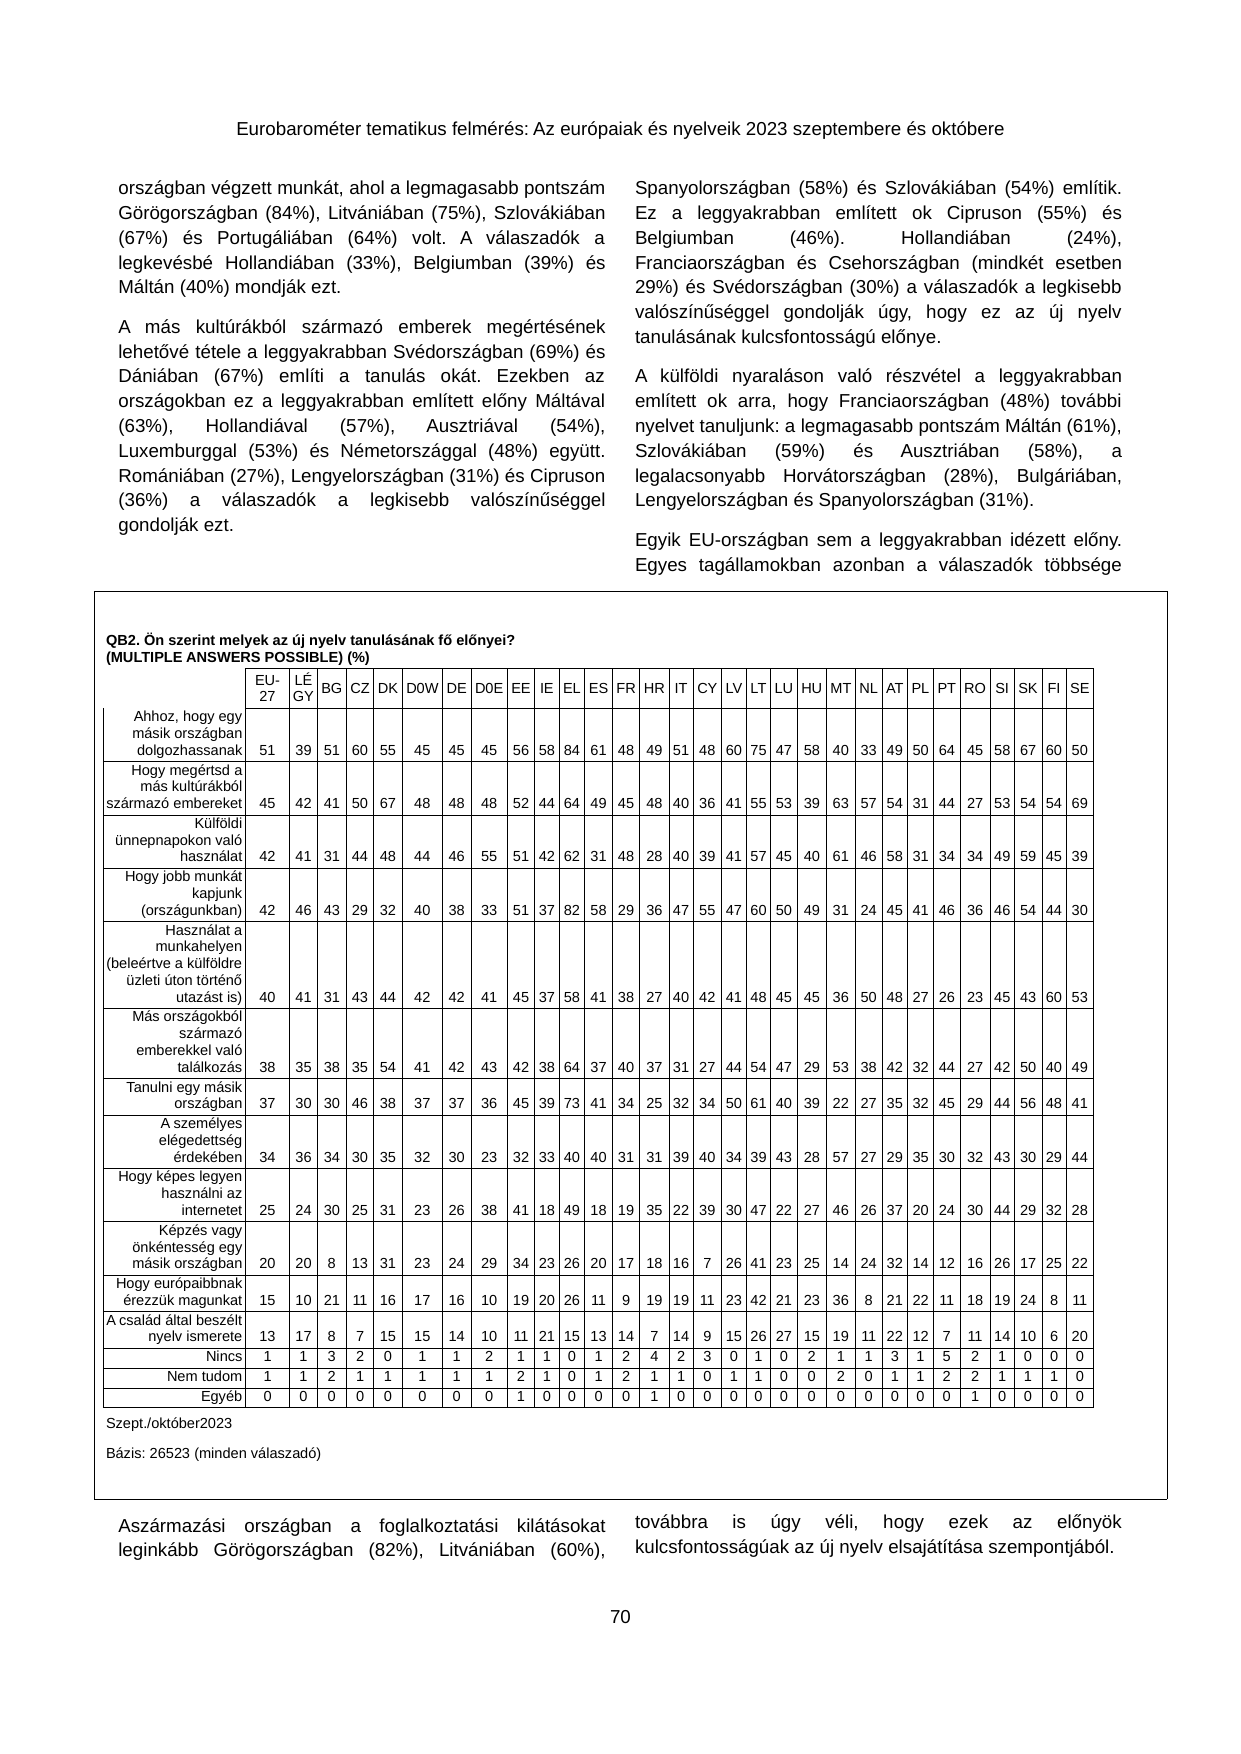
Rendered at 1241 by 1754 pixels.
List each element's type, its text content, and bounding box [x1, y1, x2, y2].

table_cell A család által beszélt nyelv ismerete [104, 1312, 245, 1348]
table_cell 0 [535, 1389, 559, 1407]
table_cell 56 [508, 709, 534, 761]
table_cell 7 [640, 1312, 669, 1348]
table_cell [882, 1438, 907, 1469]
table_cell 22 [1067, 1222, 1093, 1275]
table_cell 0 [747, 1389, 770, 1407]
table_cell 21 [318, 1276, 346, 1311]
table_cell 58 [991, 709, 1014, 761]
table_cell 32 [374, 869, 402, 921]
table_cell 0 [771, 1389, 797, 1407]
table_cell 45 [508, 922, 534, 1008]
table_cell 37 [403, 1079, 442, 1115]
table_cell 0 [472, 1389, 507, 1407]
table_cell 60 [1043, 709, 1066, 761]
table_cell 41 [747, 1222, 770, 1275]
table_cell 21 [771, 1276, 797, 1311]
table_cell 11 [585, 1276, 612, 1311]
table_cell 0 [798, 1389, 826, 1407]
table_cell 32 [508, 1116, 534, 1168]
table_cell 19 [508, 1276, 534, 1311]
table_cell 14 [613, 1312, 639, 1348]
table_cell 10 [1015, 1312, 1042, 1348]
table_header [1014, 622, 1042, 668]
table_cell 26 [443, 1169, 471, 1221]
table_cell 0 [560, 1369, 584, 1387]
table_cell 61 [747, 1079, 770, 1115]
table_cell 44 [991, 1169, 1014, 1221]
table_cell 17 [1015, 1222, 1042, 1275]
table_cell 23 [961, 922, 990, 1008]
table_cell 19 [640, 1276, 669, 1311]
table_cell 2 [961, 1369, 990, 1387]
table_cell Képzés vagy önkéntesség egy másik országban [104, 1222, 245, 1275]
table_cell 0 [374, 1349, 402, 1368]
table_cell IT [670, 669, 693, 708]
table_cell 14 [991, 1312, 1014, 1348]
table_cell 44 [934, 1009, 960, 1078]
table_cell 1 [443, 1349, 471, 1368]
table_cell 44 [722, 1009, 746, 1078]
table_cell 34 [318, 1116, 346, 1168]
table_cell [1014, 1408, 1042, 1438]
table_cell DE [443, 669, 471, 708]
table_cell 29 [347, 869, 373, 921]
table_cell 51 [508, 816, 534, 868]
table_cell 16 [443, 1276, 471, 1311]
table_cell 49 [883, 709, 907, 761]
table_cell 0 [1067, 1369, 1093, 1387]
table_cell 14 [670, 1312, 693, 1348]
table_cell [612, 1408, 639, 1438]
table_cell [559, 1438, 584, 1469]
table_cell 27 [694, 1009, 721, 1078]
table_cell 20 [1067, 1312, 1093, 1348]
table_cell FI [1043, 669, 1066, 708]
table_header [933, 622, 960, 668]
table_cell CY [694, 669, 721, 708]
table_cell 41 [722, 762, 746, 814]
table_cell [721, 1438, 746, 1469]
table_cell 2 [670, 1349, 693, 1368]
table_cell 44 [1043, 869, 1066, 921]
table_header [855, 622, 882, 668]
table_cell 44 [934, 762, 960, 814]
table_cell [933, 1408, 960, 1438]
table_cell 42 [290, 762, 317, 814]
table_cell [507, 1408, 534, 1438]
table_cell 20 [535, 1276, 559, 1311]
table_cell EU-27 [246, 669, 289, 708]
table_cell 30 [318, 1079, 346, 1115]
table_cell 50 [771, 869, 797, 921]
table_cell 40 [771, 1079, 797, 1115]
table_cell 58 [585, 869, 612, 921]
table_cell 0 [771, 1349, 797, 1368]
table_cell 15 [560, 1312, 584, 1348]
table_cell 31 [374, 1169, 402, 1221]
table_cell 28 [640, 816, 669, 868]
table_cell 54 [1015, 762, 1042, 814]
table_cell 14 [827, 1222, 855, 1275]
table_cell 46 [290, 869, 317, 921]
table_cell 1 [640, 1389, 669, 1407]
table_cell 48 [443, 762, 471, 814]
table_cell 23 [403, 1222, 442, 1275]
table_cell 62 [560, 816, 584, 868]
table_cell 2 [347, 1349, 373, 1368]
table_cell D0E [472, 669, 507, 708]
table_cell 44 [535, 762, 559, 814]
table_cell 0 [347, 1389, 373, 1407]
table_cell 29 [1015, 1169, 1042, 1221]
table_cell 38 [856, 1009, 882, 1078]
table_cell 34 [613, 1079, 639, 1115]
table_cell [103, 668, 245, 708]
table_cell 41 [472, 922, 507, 1008]
table_cell 29 [472, 1222, 507, 1275]
table_header [882, 622, 907, 668]
table_cell Hogy megértsd a más kultúrákból származó embereket [104, 762, 245, 814]
table_cell 36 [827, 922, 855, 1008]
table_cell 50 [908, 709, 933, 761]
table_cell 34 [934, 816, 960, 868]
table_cell 58 [560, 922, 584, 1008]
table_cell 34 [246, 1116, 289, 1168]
table_cell 41 [290, 922, 317, 1008]
table_cell LU [771, 669, 797, 708]
text országban végzett munkát, ahol a legmagasabb pontszám Görögországban (84%), Litvániában (75%), Szlovákiában (67%) és Portugáliában (64%) volt. A válaszadók a legkevésbé Hollandiában (33%), Belgiumban (39%) és Máltán (40%) mondják ezt. [118, 177, 605, 298]
table_cell 22 [771, 1169, 797, 1221]
table_cell 27 [961, 1009, 990, 1078]
table_cell 55 [747, 762, 770, 814]
table_cell 0 [908, 1389, 933, 1407]
table_cell 53 [827, 1009, 855, 1078]
table_cell 0 [318, 1389, 346, 1407]
table_cell 1 [246, 1349, 289, 1368]
text Egyik EU-országban sem a leggyakrabban idézett előny. Egyes tagállamokban azonban a válaszadók többsége [635, 528, 1122, 591]
table_cell 0 [246, 1389, 289, 1407]
table_cell 41 [508, 1169, 534, 1221]
table_cell 28 [1067, 1169, 1093, 1221]
table_cell 0 [560, 1389, 584, 1407]
table_cell 40 [246, 922, 289, 1008]
table_cell 63 [827, 762, 855, 814]
table_cell 1 [961, 1389, 990, 1407]
table_cell 31 [318, 922, 346, 1008]
table_cell [721, 1408, 746, 1438]
table_header [1066, 622, 1093, 668]
table_cell 2 [613, 1349, 639, 1368]
table_cell 37 [585, 1009, 612, 1078]
table_cell 48 [613, 709, 639, 761]
table_cell 45 [771, 922, 797, 1008]
table_cell 49 [1067, 1009, 1093, 1078]
table_cell 26 [856, 1169, 882, 1221]
table_cell 29 [1043, 1116, 1066, 1168]
table_cell 54 [1015, 869, 1042, 921]
table_cell 54 [883, 762, 907, 814]
table_cell 40 [670, 816, 693, 868]
table_cell 53 [771, 762, 797, 814]
table_cell 1 [403, 1349, 442, 1368]
table_cell 30 [443, 1116, 471, 1168]
table_cell 1 [508, 1389, 534, 1407]
table_cell 43 [318, 869, 346, 921]
table_cell 37 [535, 869, 559, 921]
table_cell 11 [1067, 1276, 1093, 1311]
table_cell [933, 1438, 960, 1469]
table_cell 35 [908, 1116, 933, 1168]
table_cell 41 [403, 1009, 442, 1078]
table_cell 51 [246, 709, 289, 761]
table_cell 1 [1015, 1369, 1042, 1387]
table_cell 45 [798, 922, 826, 1008]
table_cell 1 [1043, 1369, 1066, 1387]
table_cell [693, 1408, 721, 1438]
table_cell PL [908, 669, 933, 708]
table_cell [1066, 1438, 1093, 1469]
table_cell Egyéb [104, 1389, 245, 1407]
table_cell AT [883, 669, 907, 708]
table_cell 50 [856, 922, 882, 1008]
table_cell 57 [827, 1116, 855, 1168]
table_cell 56 [1015, 1079, 1042, 1115]
table_cell 19 [991, 1276, 1014, 1311]
table_cell [669, 1438, 693, 1469]
table_cell [693, 1438, 721, 1469]
table_cell Szept./október2023 [103, 1408, 245, 1438]
table_cell 31 [640, 1116, 669, 1168]
table_cell 53 [991, 762, 1014, 814]
table_cell 39 [747, 1116, 770, 1168]
table_cell 21 [535, 1312, 559, 1348]
table_cell 36 [827, 1276, 855, 1311]
table_cell 41 [908, 869, 933, 921]
table_cell 15 [798, 1312, 826, 1348]
table_cell 51 [508, 869, 534, 921]
table_cell MT [827, 669, 855, 708]
table_cell 17 [403, 1276, 442, 1311]
table_cell 19 [827, 1312, 855, 1348]
table_cell 11 [694, 1276, 721, 1311]
table_cell 45 [443, 709, 471, 761]
table_cell [669, 1408, 693, 1438]
table_cell 45 [934, 1079, 960, 1115]
table_cell [535, 1408, 559, 1438]
table_cell 38 [246, 1009, 289, 1078]
table_cell 24 [856, 869, 882, 921]
table_cell 31 [827, 869, 855, 921]
table_cell 1 [908, 1349, 933, 1368]
table_cell 25 [640, 1079, 669, 1115]
table_cell 1 [856, 1349, 882, 1368]
table_cell SK [1015, 669, 1042, 708]
table_cell 38 [472, 1169, 507, 1221]
table_cell 15 [246, 1276, 289, 1311]
table_cell 28 [798, 1116, 826, 1168]
table_cell 1 [290, 1349, 317, 1368]
table_cell 29 [798, 1009, 826, 1078]
table_cell 47 [747, 1169, 770, 1221]
table_cell 51 [670, 709, 693, 761]
table_cell 45 [883, 869, 907, 921]
table_header [535, 622, 559, 668]
table_cell 60 [747, 869, 770, 921]
table_cell 27 [856, 1079, 882, 1115]
table_cell 4 [640, 1349, 669, 1368]
table_cell PT [934, 669, 960, 708]
table_cell 0 [694, 1369, 721, 1387]
table_cell 41 [318, 762, 346, 814]
table_cell 58 [798, 709, 826, 761]
table_cell 49 [560, 1169, 584, 1221]
table_cell [826, 1408, 855, 1438]
table_cell 1 [747, 1349, 770, 1368]
table_cell 61 [585, 709, 612, 761]
table_cell 8 [856, 1276, 882, 1311]
table_cell 16 [374, 1276, 402, 1311]
table_cell 0 [1067, 1349, 1093, 1368]
table_cell [1014, 1438, 1042, 1469]
table_cell [908, 1438, 933, 1469]
table_header QB2. Ön szerint melyek az új nyelv tanulásának fő előnyei?(MULTIPLE ANSWERS POSSIBLE) (%) [103, 622, 534, 668]
table_cell 0 [694, 1389, 721, 1407]
table_cell 84 [560, 709, 584, 761]
table_cell 36 [472, 1079, 507, 1115]
table_cell 55 [472, 816, 507, 868]
table_cell 46 [827, 1169, 855, 1221]
table_cell 29 [883, 1116, 907, 1168]
table_cell 9 [613, 1276, 639, 1311]
table_cell 36 [640, 869, 669, 921]
table_cell 40 [670, 762, 693, 814]
table_cell 0 [856, 1389, 882, 1407]
table_cell 25 [246, 1169, 289, 1221]
table_cell 0 [1015, 1349, 1042, 1368]
table_cell 30 [1067, 869, 1093, 921]
table_cell 34 [961, 816, 990, 868]
table_cell [1066, 1408, 1093, 1438]
table_cell [855, 1438, 882, 1469]
table_cell 37 [443, 1079, 471, 1115]
table_cell 60 [347, 709, 373, 761]
table_cell 45 [1043, 816, 1066, 868]
table_cell 33 [535, 1116, 559, 1168]
table_cell 13 [585, 1312, 612, 1348]
table_cell Hogy képes legyen használni az internetet [104, 1169, 245, 1221]
table_cell 26 [991, 1222, 1014, 1275]
table_cell 26 [747, 1312, 770, 1348]
table_cell 26 [560, 1276, 584, 1311]
table_header [669, 622, 693, 668]
table_cell 75 [747, 709, 770, 761]
table_cell 2 [318, 1369, 346, 1387]
table_cell 54 [1043, 762, 1066, 814]
table_cell 50 [722, 1079, 746, 1115]
table_cell Hogy jobb munkát kapjunk (országunkban) [104, 869, 245, 921]
table_cell 73 [560, 1079, 584, 1115]
table_cell 38 [374, 1079, 402, 1115]
table_cell [797, 1408, 826, 1438]
table_cell 23 [535, 1222, 559, 1275]
table_cell 40 [403, 869, 442, 921]
table_cell 61 [827, 816, 855, 868]
table_cell 42 [991, 1009, 1014, 1078]
table_cell EL [560, 669, 584, 708]
table_cell 19 [613, 1169, 639, 1221]
table_cell 59 [1015, 816, 1042, 868]
table_cell LT [747, 669, 770, 708]
table_cell 15 [403, 1312, 442, 1348]
table_cell 40 [560, 1116, 584, 1168]
table_cell [770, 1438, 797, 1469]
table_cell LV [722, 669, 746, 708]
table_cell 48 [883, 922, 907, 1008]
table_cell 36 [290, 1116, 317, 1168]
table_cell 44 [347, 816, 373, 868]
table_cell [585, 1408, 612, 1438]
table_cell [960, 1438, 990, 1469]
table_cell [882, 1408, 907, 1438]
table_cell 54 [747, 1009, 770, 1078]
table_cell 29 [613, 869, 639, 921]
table_cell 45 [613, 762, 639, 814]
table_cell 45 [403, 709, 442, 761]
table_cell [402, 1438, 442, 1469]
table_header [908, 622, 933, 668]
table_cell 3 [694, 1349, 721, 1368]
table_cell [442, 1408, 471, 1438]
table_cell 18 [640, 1222, 669, 1275]
table_cell 22 [883, 1312, 907, 1348]
table_header [640, 622, 669, 668]
table_cell 45 [961, 709, 990, 761]
table_cell [1042, 1408, 1066, 1438]
table_header [559, 622, 584, 668]
table_cell 23 [403, 1169, 442, 1221]
table_cell 36 [694, 762, 721, 814]
table_cell [374, 1408, 402, 1438]
table_cell SI [991, 669, 1014, 708]
table_cell 58 [535, 709, 559, 761]
table_cell D0W [403, 669, 442, 708]
table_cell 29 [961, 1079, 990, 1115]
table_cell 40 [670, 922, 693, 1008]
table_cell 47 [771, 709, 797, 761]
table_cell 31 [318, 816, 346, 868]
table_cell 67 [1015, 709, 1042, 761]
table_cell 24 [1015, 1276, 1042, 1311]
table_cell 18 [535, 1169, 559, 1221]
table_cell 30 [722, 1169, 746, 1221]
table_cell 0 [1015, 1389, 1042, 1407]
table_cell 41 [290, 816, 317, 868]
table_cell 13 [246, 1312, 289, 1348]
table_cell 1 [374, 1369, 402, 1387]
table_cell 44 [991, 1079, 1014, 1115]
table_cell 26 [560, 1222, 584, 1275]
text továbbra is úgy véli, hogy ezek az előnyök kulcsfontosságúak az új nyelv elsajátítása szempontjából. [635, 1500, 1122, 1558]
table_cell 35 [883, 1079, 907, 1115]
table_cell 30 [1015, 1116, 1042, 1168]
table_cell 33 [856, 709, 882, 761]
table_cell 2 [961, 1349, 990, 1368]
table_header [797, 622, 826, 668]
table_cell 36 [961, 869, 990, 921]
table_cell Nincs [104, 1349, 245, 1368]
table_cell 3 [883, 1349, 907, 1368]
table_cell 39 [670, 1116, 693, 1168]
table_cell 1 [585, 1349, 612, 1368]
table_cell 64 [934, 709, 960, 761]
table_cell 47 [722, 869, 746, 921]
table_cell 38 [613, 922, 639, 1008]
table_cell 53 [1067, 922, 1093, 1008]
text Aszármazási országban a foglalkoztatási kilátásokat leginkább Görögországban (82%), Litvániában (60%), [118, 1500, 605, 1561]
table_cell 30 [290, 1079, 317, 1115]
table_cell 14 [443, 1312, 471, 1348]
table_cell 0 [403, 1389, 442, 1407]
table_cell 1 [640, 1369, 669, 1387]
table_cell 48 [403, 762, 442, 814]
table_cell Külföldi ünnepnapokon való használat [104, 816, 245, 868]
table_cell 43 [472, 1009, 507, 1078]
table_cell 48 [613, 816, 639, 868]
table_cell CZ [347, 669, 373, 708]
table_cell 42 [403, 922, 442, 1008]
table_cell 42 [883, 1009, 907, 1078]
table_cell 0 [374, 1389, 402, 1407]
table_cell 24 [934, 1169, 960, 1221]
table_cell 43 [771, 1116, 797, 1168]
table_cell 27 [856, 1116, 882, 1168]
table_cell [559, 1408, 584, 1438]
table_cell 39 [535, 1079, 559, 1115]
table_cell 18 [585, 1169, 612, 1221]
table_cell [585, 1438, 612, 1469]
table_cell 0 [798, 1369, 826, 1387]
table_cell 30 [318, 1169, 346, 1221]
table_cell 37 [883, 1169, 907, 1221]
table_cell 1 [747, 1369, 770, 1387]
table_cell 13 [347, 1222, 373, 1275]
table_cell [855, 1408, 882, 1438]
table_cell 30 [961, 1169, 990, 1221]
table_cell 27 [908, 922, 933, 1008]
table_cell A személyes elégedettség érdekében [104, 1116, 245, 1168]
table_cell 45 [246, 762, 289, 814]
table_cell 82 [560, 869, 584, 921]
table_cell 15 [374, 1312, 402, 1348]
table_cell 1 [246, 1369, 289, 1387]
table_cell 48 [374, 816, 402, 868]
table_cell 42 [508, 1009, 534, 1078]
table_cell 17 [613, 1222, 639, 1275]
table_cell 55 [694, 869, 721, 921]
table_cell 1 [883, 1369, 907, 1387]
table_cell 39 [694, 1169, 721, 1221]
table_cell 26 [722, 1222, 746, 1275]
table_cell 58 [883, 816, 907, 868]
table_cell 27 [771, 1312, 797, 1348]
table_cell 8 [1043, 1276, 1066, 1311]
table_cell 48 [1043, 1079, 1066, 1115]
table_cell 23 [798, 1276, 826, 1311]
table_cell 43 [1015, 922, 1042, 1008]
table_cell 16 [670, 1222, 693, 1275]
table_cell FR [613, 669, 639, 708]
table_cell 20 [585, 1222, 612, 1275]
table_cell 22 [670, 1169, 693, 1221]
table_cell 32 [670, 1079, 693, 1115]
table_cell 31 [670, 1009, 693, 1078]
table_cell SE [1067, 669, 1093, 708]
table_cell 46 [347, 1079, 373, 1115]
table_header [746, 622, 770, 668]
table_cell 0 [771, 1369, 797, 1387]
table_cell 46 [991, 869, 1014, 921]
table_header [721, 622, 746, 668]
table_cell 42 [694, 922, 721, 1008]
table_header [612, 622, 639, 668]
table_cell 64 [560, 762, 584, 814]
table_cell [746, 1408, 770, 1438]
table_cell 5 [934, 1349, 960, 1368]
table_cell 40 [1043, 1009, 1066, 1078]
table_cell 37 [640, 1009, 669, 1078]
table_cell 0 [827, 1389, 855, 1407]
table_cell [535, 1438, 559, 1469]
table_cell 44 [374, 922, 402, 1008]
table_cell ES [585, 669, 612, 708]
table_cell 20 [246, 1222, 289, 1275]
table_cell 40 [798, 816, 826, 868]
table_cell 41 [722, 816, 746, 868]
table_cell 32 [1043, 1169, 1066, 1221]
table_cell 10 [472, 1276, 507, 1311]
table_cell 2 [827, 1369, 855, 1387]
table_cell 47 [670, 869, 693, 921]
table_cell EE [508, 669, 534, 708]
table_cell 43 [347, 922, 373, 1008]
table_cell 32 [883, 1222, 907, 1275]
table_cell 1 [472, 1369, 507, 1387]
table_cell 34 [694, 1079, 721, 1115]
table_cell 47 [771, 1009, 797, 1078]
text A külföldi nyaraláson való részvétel a leggyakrabban említett ok arra, hogy Franciaországban (48%) további nyelvet tanuljunk: a legmagasabb pontszám Máltán (61%), Szlovákiában (59%) és Ausztriában (58%), a legalacsonyabb Horvátországban (28%), Bulgáriában, Lengyelországban és Spanyolországban (31%). [635, 365, 1122, 511]
table_cell 44 [403, 816, 442, 868]
table_cell 40 [694, 1116, 721, 1168]
table_cell 24 [856, 1222, 882, 1275]
table_cell 20 [290, 1222, 317, 1275]
table_cell 48 [747, 922, 770, 1008]
table_cell 0 [722, 1389, 746, 1407]
table_cell 19 [670, 1276, 693, 1311]
table_cell 8 [318, 1312, 346, 1348]
table_cell 1 [347, 1369, 373, 1387]
table_cell [960, 1408, 990, 1438]
table_cell [640, 1408, 669, 1438]
table_cell 23 [771, 1222, 797, 1275]
table_cell 55 [374, 709, 402, 761]
table_cell 11 [508, 1312, 534, 1348]
table_cell [442, 1438, 471, 1469]
table_cell IE [535, 669, 559, 708]
table_cell 17 [290, 1312, 317, 1348]
table_cell 42 [443, 922, 471, 1008]
table_cell 43 [991, 1116, 1014, 1168]
table_cell LÉGY [290, 669, 317, 708]
table_cell Nem tudom [104, 1369, 245, 1387]
table_cell [746, 1438, 770, 1469]
table_cell 1 [991, 1369, 1014, 1387]
table_cell 0 [934, 1389, 960, 1407]
table_cell 16 [961, 1222, 990, 1275]
table_cell 6 [1043, 1312, 1066, 1348]
table_cell 1 [722, 1369, 746, 1387]
table_cell 31 [613, 1116, 639, 1168]
table_cell [612, 1438, 639, 1469]
text A más kultúrákból származó emberek megértésének lehetővé tétele a leggyakrabban Svédországban (69%) és Dániában (67%) említi a tanulás okát. Ezekben az országokban ez a leggyakrabban említett előny Máltával (63%), Hollandiával (57%), Ausztriával (54%), Luxemburggal (53%) és Németországgal (48%) együtt. Romániában (27%), Lengyelországban (31%) és Cipruson (36%) a válaszadók a legkisebb valószínűséggel gondolják ezt. [118, 316, 605, 536]
table_cell 42 [246, 869, 289, 921]
table_cell 1 [670, 1369, 693, 1387]
table_cell Hogy európaibbnak érezzük magunkat [104, 1276, 245, 1311]
table_cell [402, 1408, 442, 1438]
table_cell 22 [908, 1276, 933, 1311]
table_cell 49 [798, 869, 826, 921]
table_cell 15 [722, 1312, 746, 1348]
table_cell 22 [827, 1079, 855, 1115]
table_cell 0 [585, 1389, 612, 1407]
table_cell [245, 1408, 289, 1438]
table_cell 1 [827, 1349, 855, 1368]
table_cell 30 [347, 1116, 373, 1168]
table_cell NL [856, 669, 882, 708]
table_cell [346, 1438, 373, 1469]
table_cell 1 [508, 1349, 534, 1368]
table_cell 31 [585, 816, 612, 868]
table_cell 8 [318, 1222, 346, 1275]
table_cell 0 [883, 1389, 907, 1407]
table_cell 32 [908, 1009, 933, 1078]
table_cell [990, 1408, 1014, 1438]
table_cell [346, 1408, 373, 1438]
table_header [826, 622, 855, 668]
table_cell [374, 1438, 402, 1469]
table_cell 32 [961, 1116, 990, 1168]
table_cell 9 [694, 1312, 721, 1348]
table_cell 50 [1015, 1009, 1042, 1078]
table_cell 48 [472, 762, 507, 814]
table_cell 69 [1067, 762, 1093, 814]
table_cell 31 [908, 816, 933, 868]
table_cell 25 [798, 1222, 826, 1275]
table_cell 48 [640, 762, 669, 814]
table_cell 31 [374, 1222, 402, 1275]
table_cell 41 [722, 922, 746, 1008]
table_cell 44 [1067, 1116, 1093, 1168]
table_cell 27 [798, 1169, 826, 1221]
table_cell 60 [1043, 922, 1066, 1008]
table_cell Bázis: 26523 (minden válaszadó) [103, 1438, 346, 1469]
table_cell 0 [991, 1389, 1014, 1407]
table_cell 10 [290, 1276, 317, 1311]
table_cell 2 [472, 1349, 507, 1368]
table_cell 25 [1043, 1222, 1066, 1275]
table_cell 32 [908, 1079, 933, 1115]
table_cell 35 [347, 1009, 373, 1078]
table_cell 11 [934, 1276, 960, 1311]
table_header [770, 622, 797, 668]
table_cell 24 [443, 1222, 471, 1275]
table_cell 0 [613, 1389, 639, 1407]
table_cell 30 [934, 1116, 960, 1168]
table_cell 51 [318, 709, 346, 761]
table_cell 0 [856, 1369, 882, 1387]
table_cell [797, 1438, 826, 1469]
table_cell 1 [535, 1369, 559, 1387]
table_cell 31 [908, 762, 933, 814]
table_cell 39 [1067, 816, 1093, 868]
table_cell 25 [347, 1169, 373, 1221]
text Spanyolországban (58%) és Szlovákiában (54%) említik. Ez a leggyakrabban említett ok Cipruson (55%) és Belgiumban (46%). Hollandiában (24%), Franciaországban és Csehországban (mindkét esetben 29%) és Svédországban (30%) a válaszadók a legkisebb valószínűséggel gondolják úgy, hogy ez az új nyelv tanulásának kulcsfontosságú előnye. [635, 177, 1122, 347]
table_cell 39 [798, 1079, 826, 1115]
table_cell 0 [670, 1389, 693, 1407]
table_cell 0 [560, 1349, 584, 1368]
table_cell 1 [585, 1369, 612, 1387]
table_cell [471, 1438, 507, 1469]
table_cell Ahhoz, hogy egy másik országban dolgozhassanak [104, 708, 245, 761]
table_cell 49 [585, 762, 612, 814]
table_cell 39 [290, 709, 317, 761]
table_cell [1042, 1438, 1066, 1469]
table_cell 0 [1043, 1349, 1066, 1368]
table_cell 38 [535, 1009, 559, 1078]
table_cell 45 [508, 1079, 534, 1115]
table_cell 11 [961, 1312, 990, 1348]
table_cell 52 [508, 762, 534, 814]
table_cell 35 [374, 1116, 402, 1168]
table_cell 35 [640, 1169, 669, 1221]
table_cell 46 [934, 869, 960, 921]
table_cell 45 [472, 709, 507, 761]
table_cell RO [961, 669, 990, 708]
table_cell 37 [535, 922, 559, 1008]
table_cell 20 [908, 1169, 933, 1221]
table_cell Más országokból származó emberekkel való találkozás [104, 1009, 245, 1078]
table_cell 14 [908, 1222, 933, 1275]
table_cell 1 [991, 1349, 1014, 1368]
table_cell 1 [908, 1369, 933, 1387]
table_cell 7 [694, 1222, 721, 1275]
table_cell [507, 1438, 534, 1469]
table_cell 2 [934, 1369, 960, 1387]
table_cell 26 [934, 922, 960, 1008]
table_cell [826, 1438, 855, 1469]
table_cell 3 [318, 1349, 346, 1368]
table_cell 0 [290, 1389, 317, 1407]
table_cell 0 [1067, 1389, 1093, 1407]
table_cell 46 [856, 816, 882, 868]
table_cell 39 [694, 816, 721, 868]
table_cell 2 [798, 1349, 826, 1368]
table_cell 34 [508, 1222, 534, 1275]
table_cell 32 [403, 1116, 442, 1168]
table_cell 41 [585, 922, 612, 1008]
table_header [1042, 622, 1066, 668]
table_cell 7 [347, 1312, 373, 1348]
table_cell 42 [747, 1276, 770, 1311]
table_cell 50 [347, 762, 373, 814]
table_cell 0 [443, 1389, 471, 1407]
table_cell 21 [883, 1276, 907, 1311]
table_cell 12 [934, 1222, 960, 1275]
table_cell 42 [246, 816, 289, 868]
table_cell 35 [290, 1009, 317, 1078]
table_cell [990, 1438, 1014, 1469]
table_cell 57 [856, 762, 882, 814]
table_cell Tanulni egy másik országban [104, 1079, 245, 1115]
table_cell 67 [374, 762, 402, 814]
table_cell 40 [827, 709, 855, 761]
table_header [693, 622, 721, 668]
table_cell HU [798, 669, 826, 708]
table_cell 39 [798, 762, 826, 814]
table_cell HR [640, 669, 669, 708]
table_cell BG [318, 669, 346, 708]
table_cell 40 [585, 1116, 612, 1168]
table_cell 0 [1043, 1389, 1066, 1407]
table_cell 18 [961, 1276, 990, 1311]
table_cell 38 [443, 869, 471, 921]
table_cell [770, 1408, 797, 1438]
table_cell [908, 1408, 933, 1438]
table_cell 34 [722, 1116, 746, 1168]
table_cell 54 [374, 1009, 402, 1078]
table_cell DK [374, 669, 402, 708]
table_cell 41 [1067, 1079, 1093, 1115]
table_cell 7 [934, 1312, 960, 1348]
table_cell 1 [443, 1369, 471, 1387]
table_cell 40 [613, 1009, 639, 1078]
table_cell [290, 1408, 317, 1438]
table_cell 48 [694, 709, 721, 761]
table_cell Használat a munkahelyen (beleértve a külföldre üzleti úton történő utazást is) [104, 922, 245, 1008]
table_cell 64 [560, 1009, 584, 1078]
table_cell 27 [961, 762, 990, 814]
table_cell 10 [472, 1312, 507, 1348]
table_cell 11 [856, 1312, 882, 1348]
table_cell 23 [472, 1116, 507, 1168]
table_cell 45 [771, 816, 797, 868]
table_cell 45 [991, 922, 1014, 1008]
table_header [990, 622, 1014, 668]
table_cell [640, 1438, 669, 1469]
table_cell 27 [640, 922, 669, 1008]
table_cell 42 [443, 1009, 471, 1078]
text [95, 592, 1167, 1499]
table_cell 41 [585, 1079, 612, 1115]
table_cell 37 [246, 1079, 289, 1115]
table_cell 38 [318, 1009, 346, 1078]
table_cell 1 [403, 1369, 442, 1387]
table_cell 23 [722, 1276, 746, 1311]
table_cell 0 [722, 1349, 746, 1368]
table_cell 2 [508, 1369, 534, 1387]
table_cell 2 [613, 1369, 639, 1387]
table_cell 60 [722, 709, 746, 761]
table_cell 1 [290, 1369, 317, 1387]
table_cell 33 [472, 869, 507, 921]
table_cell [471, 1408, 507, 1438]
table_cell [317, 1408, 346, 1438]
table_cell 50 [1067, 709, 1093, 761]
table_cell 1 [535, 1349, 559, 1368]
table_cell 49 [991, 816, 1014, 868]
table_header [585, 622, 612, 668]
table_cell 42 [535, 816, 559, 868]
table_cell 11 [347, 1276, 373, 1311]
table_cell 49 [640, 709, 669, 761]
table_cell 57 [747, 816, 770, 868]
table_cell 46 [443, 816, 471, 868]
table_header [960, 622, 990, 668]
table_cell 24 [290, 1169, 317, 1221]
table_cell 12 [908, 1312, 933, 1348]
